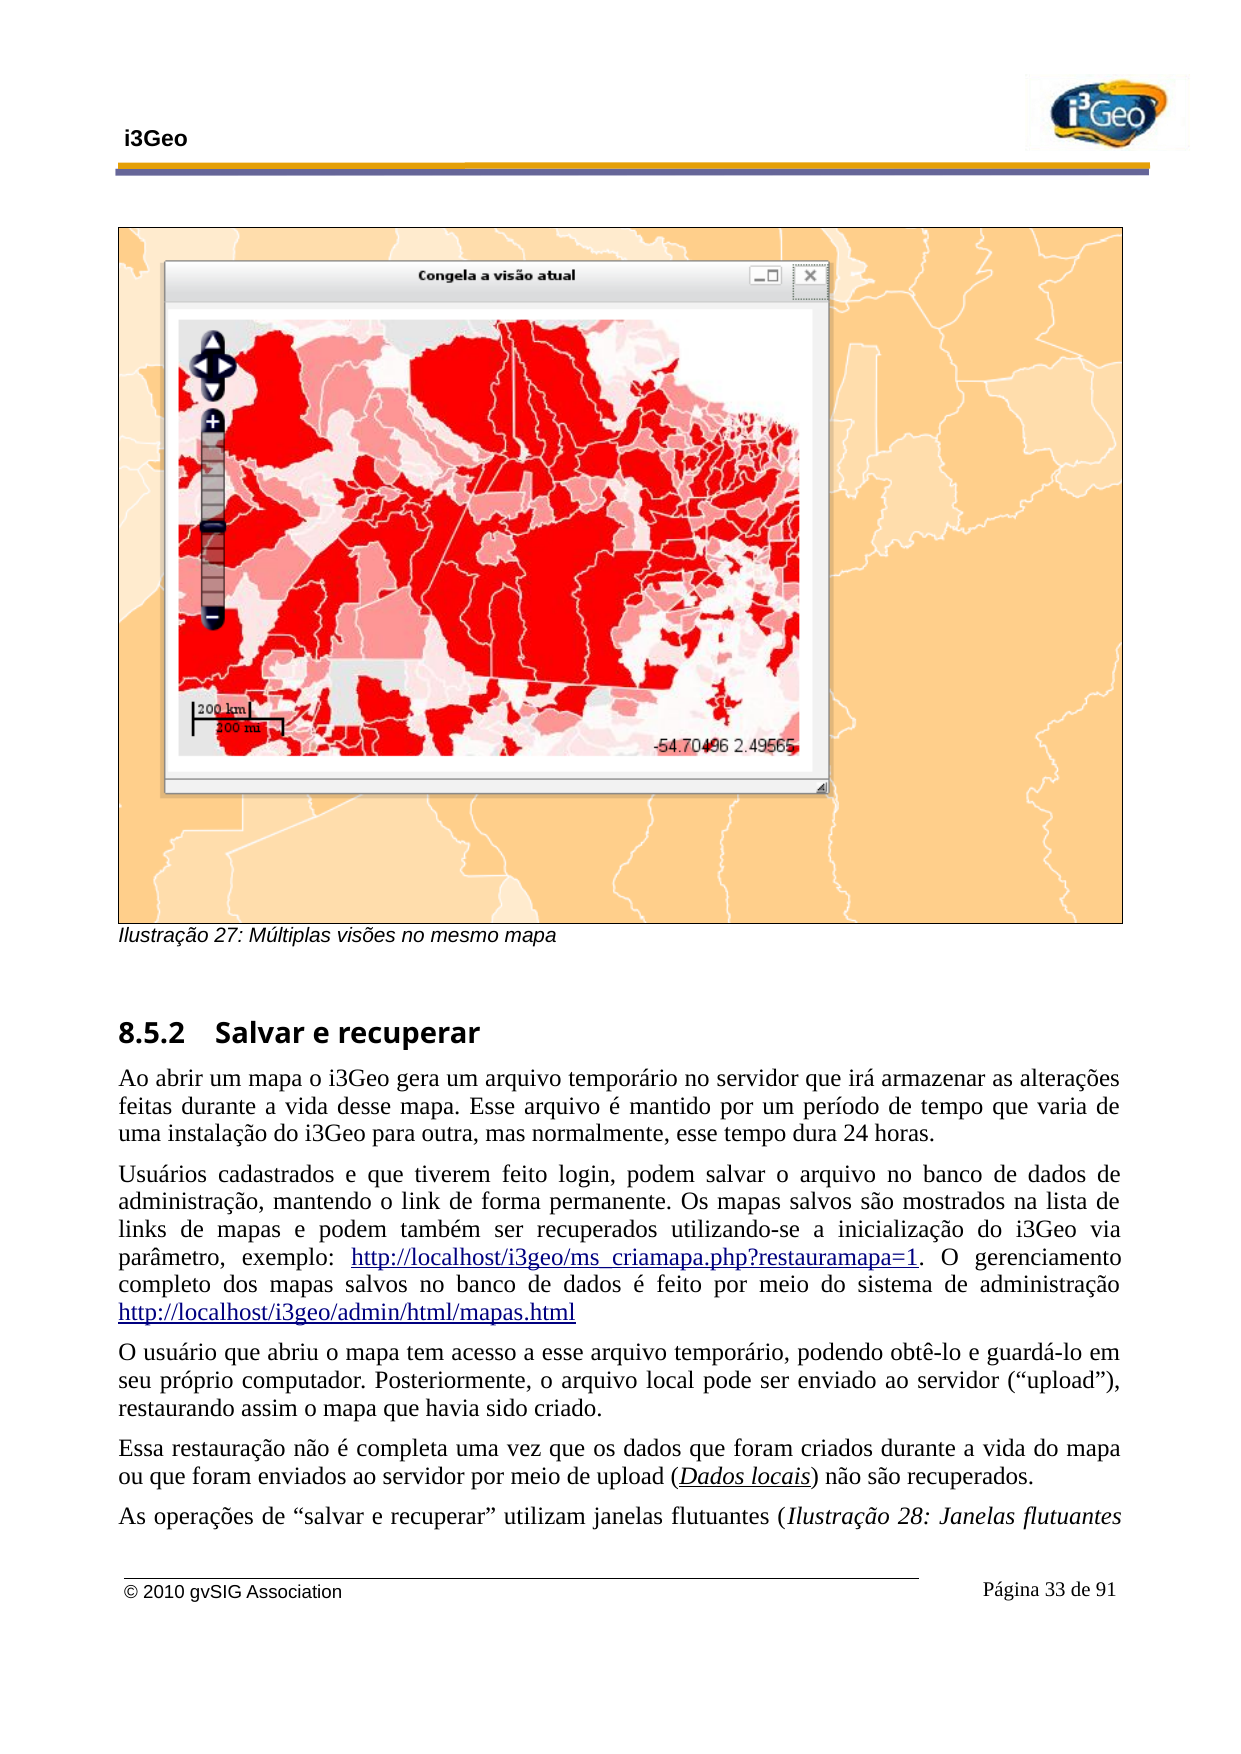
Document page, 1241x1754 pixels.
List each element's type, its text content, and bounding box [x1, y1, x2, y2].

picture [119, 228, 1122, 923]
subtitle Salvar e recuperar [118, 1012, 1122, 1052]
picture [1025, 74, 1191, 151]
text Ilustração 27: Múltiplas visões no mesmo mapa [118, 924, 1122, 947]
text Essa restauração não é completa uma vez que os dados que foram criados durante a vida do mapa ou que foram enviados ao servidor por meio de upload (Dados locais) não são recuperados. [118, 1434, 1122, 1489]
text As operações de “salvar e recuperar” utilizam janelas flutuantes (Ilustração 28: Janelas flutuantes [118, 1502, 1122, 1530]
text Ao abrir um mapa o i3Geo gera um arquivo temporário no servidor que irá armazenar as alterações feitas durante a vida desse mapa. Esse arquivo é mantido por um período de tempo que varia de uma instalação do i3Geo para outra, mas normalmente, esse tempo dura 24 horas. [118, 1064, 1122, 1147]
text O usuário que abriu o mapa tem acesso a esse arquivo temporário, podendo obtê-lo e guardá-lo em seu próprio computador. Posteriormente, o arquivo local pode ser enviado ao servidor (“upload”), restaurando assim o mapa que havia sido criado. [118, 1338, 1122, 1422]
text Usuários cadastrados e que tiverem feito login, podem salvar o arquivo no banco de dados de administração, mantendo o link de forma permanente. Os mapas salvos são mostrados na lista de links de mapas e podem também ser recuperados utilizando-se a inicialização do i3Geo via parâmetro, exemplo: http://localhost/i3geo/ms_criamapa.php?restauramapa=1. O gerenciamento completo dos mapas salvos no banco de dados é feito por meio do sistema de administração http://localhost/i3geo/admin/html/mapas.html [118, 1160, 1122, 1326]
